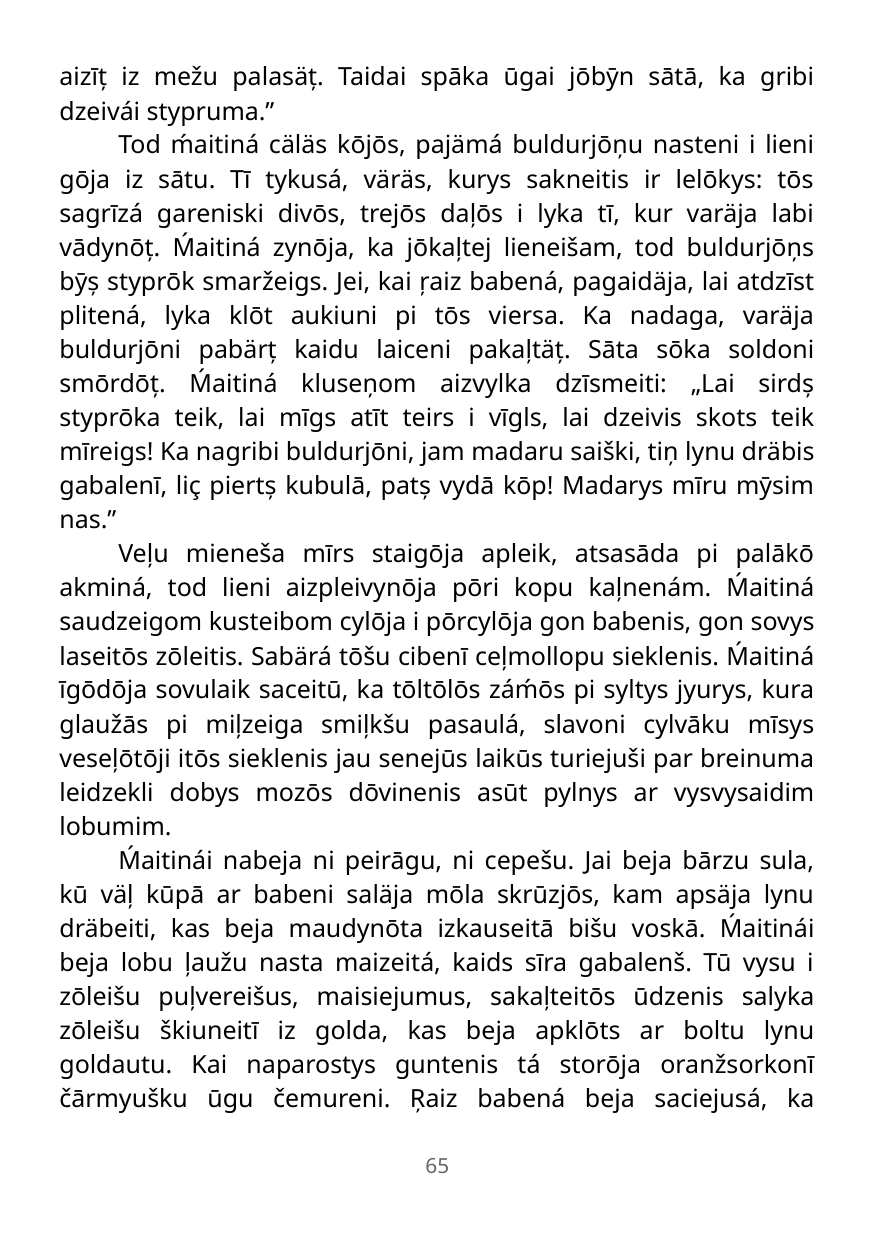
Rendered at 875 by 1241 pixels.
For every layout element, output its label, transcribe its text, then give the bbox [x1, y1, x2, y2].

text Tod ḿaitiná cäläs kōjōs, pajämá buldurjōņu nasteni i lieni gōja iz sātu. Tī tykusá, väräs, kurys sakneitis ir lelōkys: tōs sagrīzá gareniski divōs, trejōs daļōs i lyka tī, kur varäja labi vādynōț. Ḿaitiná zynōja, ka jōkaļtej lieneišam, tod buldurjōņs bȳș styprōk smaržeigs. Jei, kai ŗaiz babená, pagaidäja, lai atdzīst plitená, lyka klōt aukiuni pi tōs viersa. Ka nadaga, varäja buldurjōni pabärț kaidu laiceni pakaļtäț. Sāta sōka soldoni smōrdōț. Ḿaitiná kluseņom aizvylka dzīsmeiti: „Lai sirdș styprōka teik, lai mīgs atīt teirs i vīgls, lai dzeivis skots teik mīreigs! Ka nagribi buldurjōni, jam madaru saiški, tiņ lynu dräbis gabalenī, liç piertș kubulā, patș vydā kōp! Madarys mīru mȳsim nas.” [59, 127, 815, 536]
text aizīț iz mežu palasäț. Taidai spāka ūgai jōbȳn sātā, ka gribi dzeivái stypruma.” [59, 59, 815, 127]
text Ḿaitinái nabeja ni peirāgu, ni cepešu. Jai beja bārzu sula, kū väļ kūpā ar babeni saläja mōla skrūzjōs, kam apsäja lynu dräbeiti, kas beja maudynōta izkauseitā bišu voskā. Ḿaitinái beja lobu ļaužu nasta maizeitá, kaids sīra gabalenš. Tū vysu i zōleišu puļvereišus, maisiejumus, sakaļteitōs ūdzenis salyka zōleišu škiuneitī iz golda, kas beja apklōts ar boltu lynu goldautu. Kai naparostys guntenis tá storōja oranžsorkonī čārmyušku ūgu čemureni. Ŗaiz babená beja saciejusá, ka [59, 842, 815, 1115]
text Veļu mieneša mīrs staigōja apleik, atsasāda pi palākō akminá, tod lieni aizpleivynōja pōri kopu kaļnenám. Ḿaitiná saudzeigom kusteibom cylōja i pōrcylōja gon babenis, gon sovys laseitōs zōleitis. Sabärá tōšu cibenī ceļmollopu sieklenis. Ḿaitiná īgōdōja sovulaik saceitū, ka tōltōlōs záḿōs pi syltys jyurys, kura glaužās pi miļzeiga smiļkšu pasaulá, slavoni cylvāku mīsys veseļōtōji itōs sieklenis jau senejūs laikūs turiejuši par breinuma leidzekli dobys mozōs dōvinenis asūt pylnys ar vysvysaidim lobumim. [59, 536, 815, 842]
